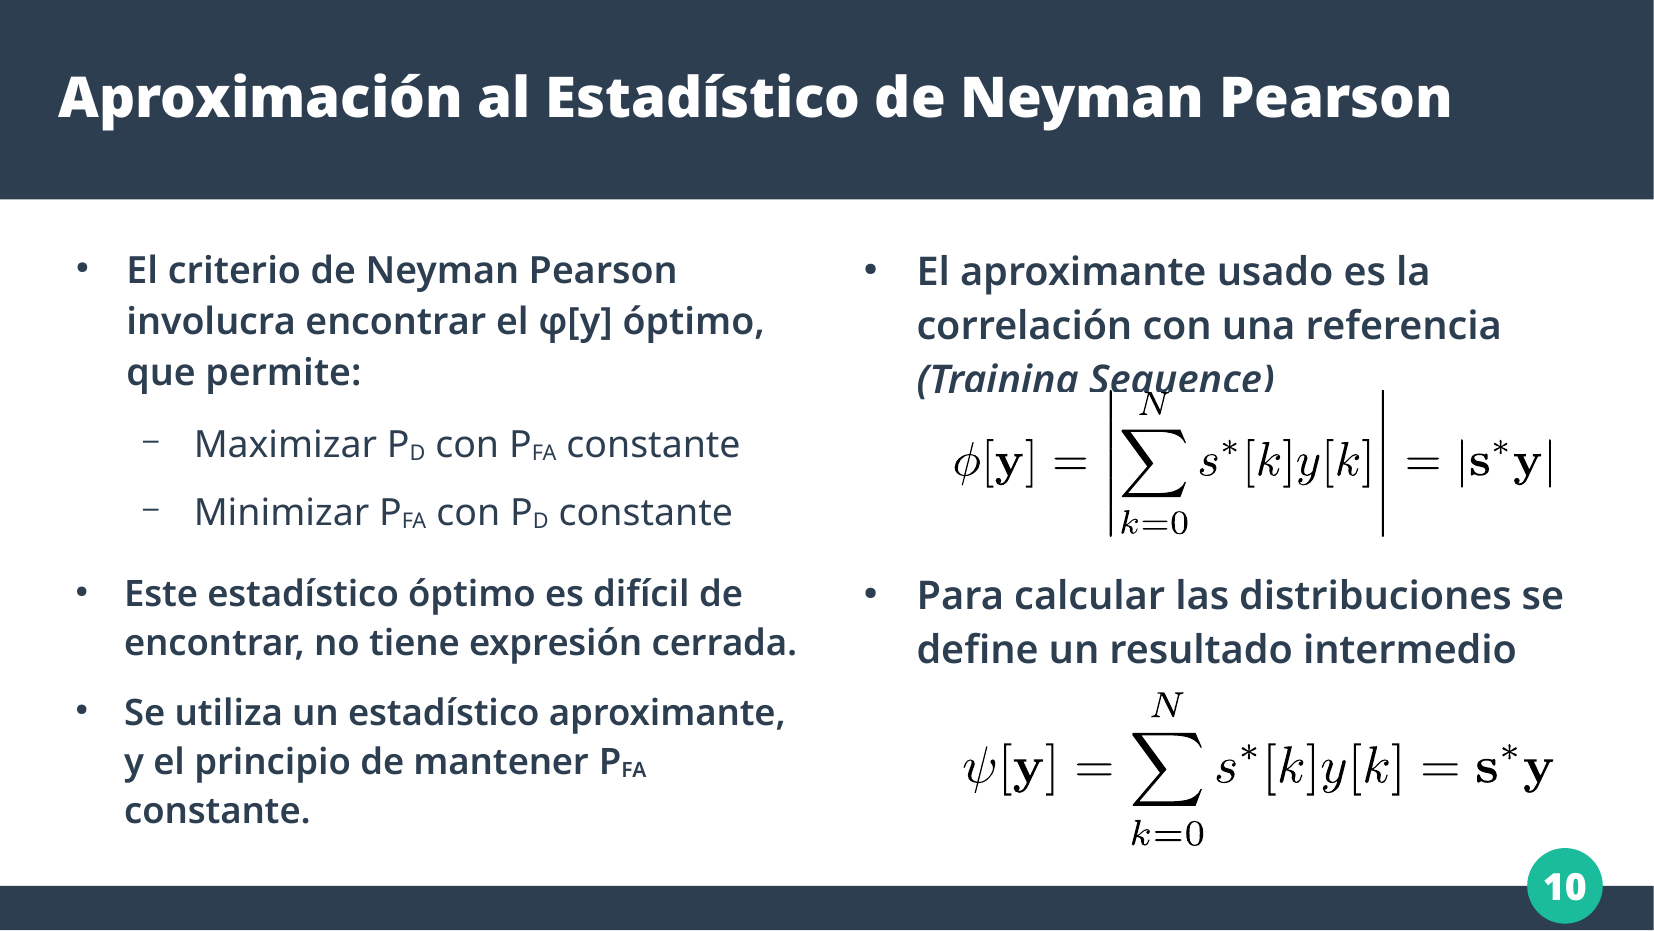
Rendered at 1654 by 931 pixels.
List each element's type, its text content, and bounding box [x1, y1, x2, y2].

list El criterio de Neyman Pearson involucra encontrar el φ[y] óptimo, que permite: Maximizar PD con PFA constante Minimizar PFA con PD constante [59, 243, 809, 540]
list El aproximante usado es la correlación con una referencia (Training Sequence) [845, 243, 1596, 540]
list Este estadístico óptimo es difícil de encontrar, no tiene expresión cerrada. Se utiliza un estadístico aproximante, y el principio de mantener PFA constante. [59, 567, 809, 864]
list Para calcular las distribuciones se define un resultado intermedio [845, 567, 1596, 864]
title Aproximación al Estadístico de Neyman Pearson [59, 37, 1595, 155]
text_box [954, 389, 1551, 537]
